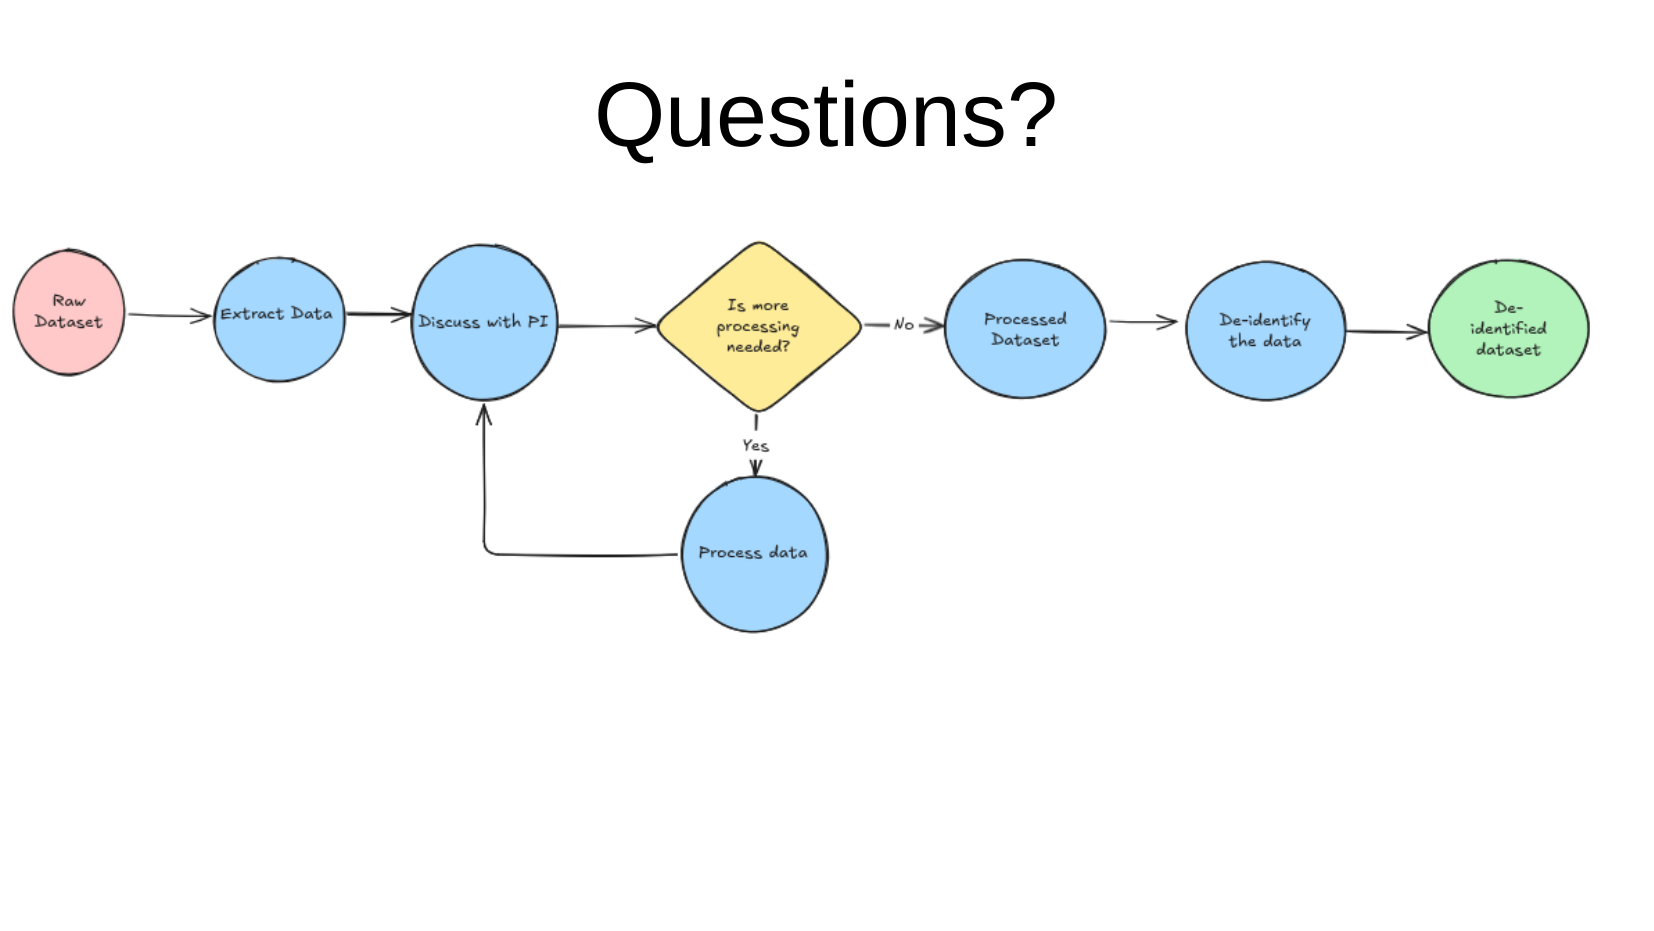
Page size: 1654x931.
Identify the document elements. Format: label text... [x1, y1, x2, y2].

title Questions? [82, 37, 1571, 193]
picture [0, 220, 1651, 638]
